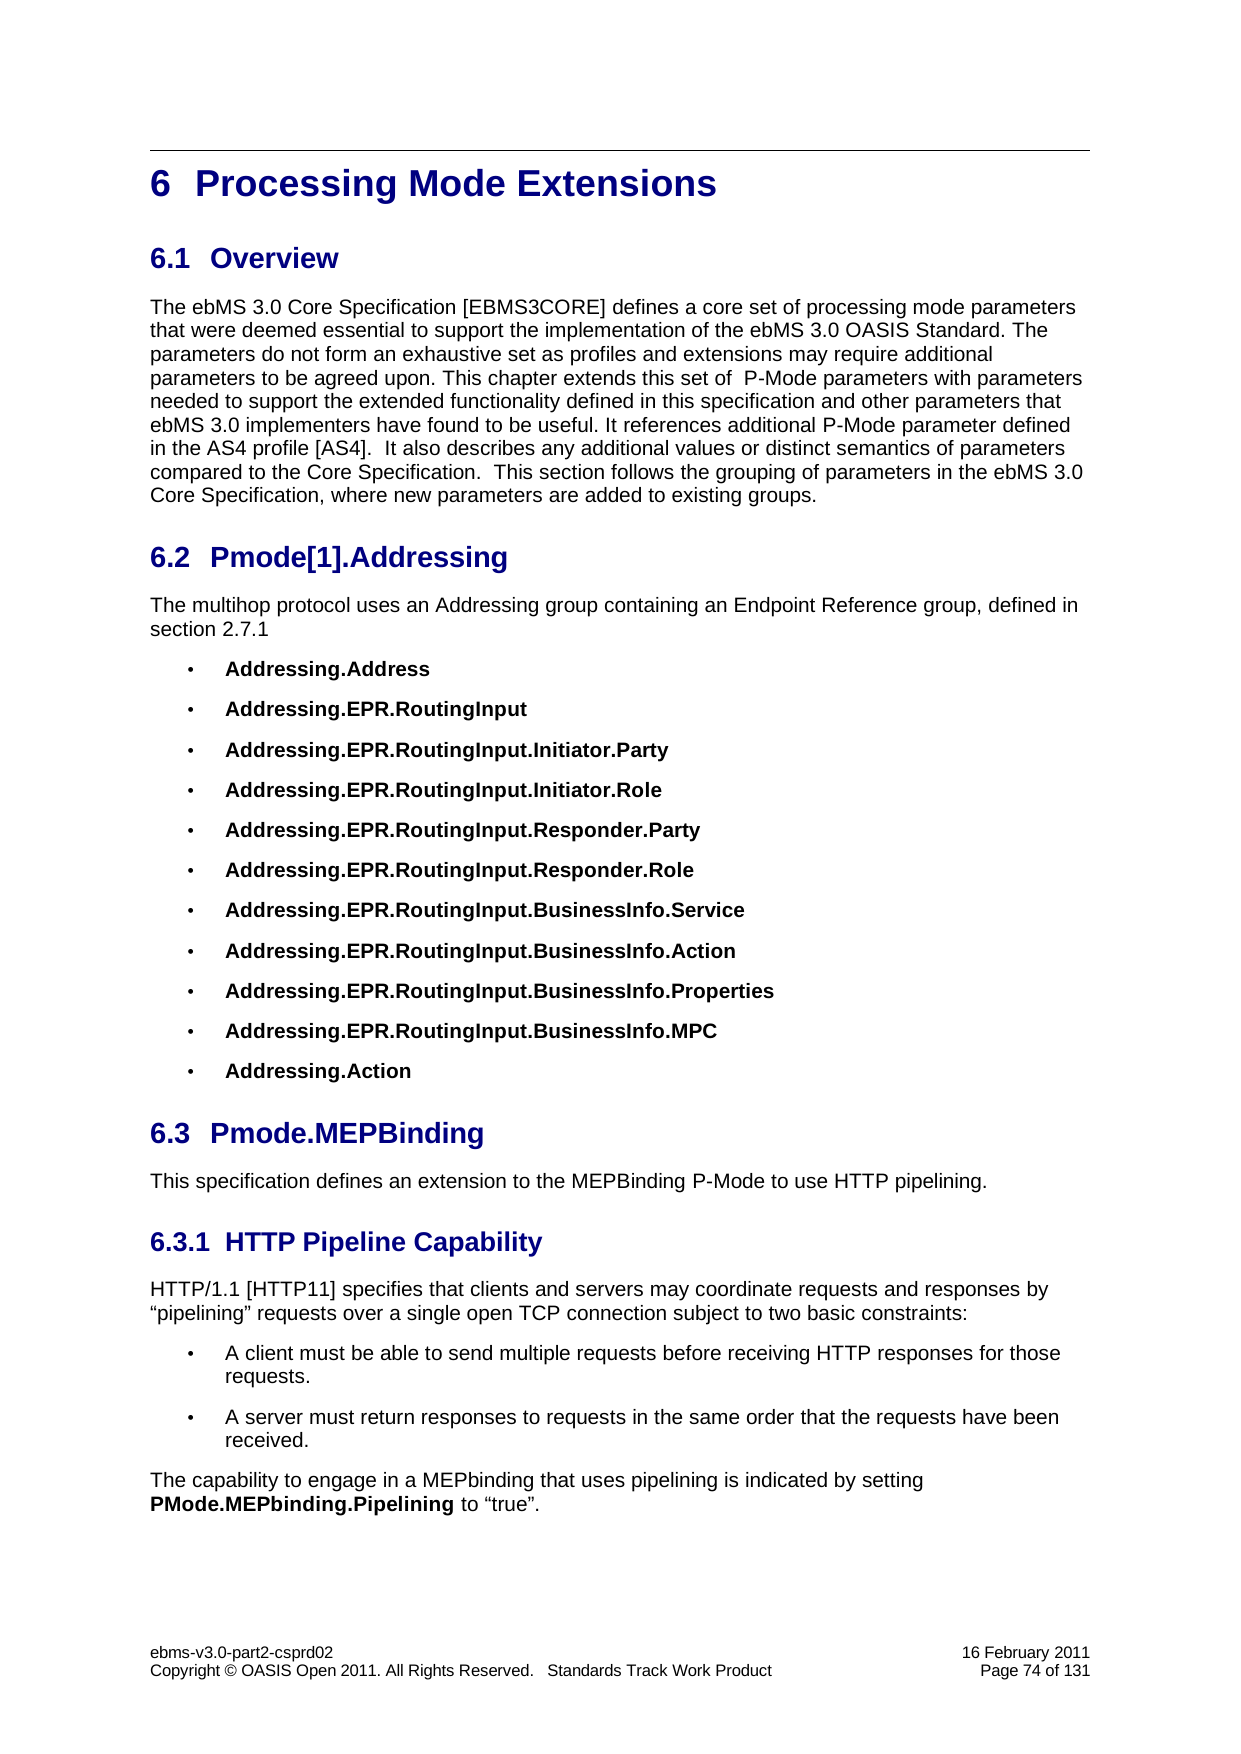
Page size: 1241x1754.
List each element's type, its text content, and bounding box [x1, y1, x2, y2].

text The ebMS 3.0 Core Specification [EBMS3CORE] defines a core set of processing mode parameters that were deemed essential to support the implementation of the ebMS 3.0 OASIS Standard. The parameters do not form an exhaustive set as profiles and extensions may require additional parameters to be agreed upon. This chapter extends this set of P-Mode parameters with parameters needed to support the extended functionality defined in this specification and other parameters that ebMS 3.0 implementers have found to be useful. It references additional P-Mode parameter defined in the AS4 profile [AS4]. It also describes any additional values or distinct semantics of parameters compared to the Core Specification. This section follows the grouping of parameters in the ebMS 3.0 Core Specification, where new parameters are added to existing groups. [150, 295, 1090, 507]
list Addressing.Action [187, 1060, 1090, 1083]
list Addressing.EPR.RoutingInput.Initiator.Party [187, 738, 1090, 762]
text The capability to engage in a MEPbinding that uses pipelining is indicated by setting PMode.MEPbinding.Pipelining to “true”. [150, 1469, 1090, 1516]
subtitle Pmode.MEPBinding [150, 1117, 1090, 1149]
list A server must return responses to requests in the same order that the requests have been received. [187, 1405, 1090, 1452]
subtitle HTTP Pipeline Capability [150, 1227, 1090, 1257]
text The multihop protocol uses an Addressing group containing an Endpoint Reference group, defined in section 2.7.1 [150, 594, 1090, 641]
list Addressing.EPR.RoutingInput.Responder.Role [187, 859, 1090, 882]
list Addressing.EPR.RoutingInput.BusinessInfo.Properties [187, 979, 1090, 1003]
subtitle Overview [150, 242, 1090, 274]
text HTTP/1.1 [HTTP11] specifies that clients and servers may coordinate requests and responses by “pipelining” requests over a single open TCP connection subject to two basic constraints: [150, 1278, 1090, 1325]
list Addressing.EPR.RoutingInput.Initiator.Role [187, 778, 1090, 802]
subtitle Pmode[1].Addressing [150, 541, 1090, 573]
list Addressing.Address [187, 658, 1090, 681]
list Addressing.EPR.RoutingInput.BusinessInfo.Service [187, 899, 1090, 922]
list Addressing.EPR.RoutingInput.BusinessInfo.Action [187, 939, 1090, 963]
list A client must be able to send multiple requests before receiving HTTP responses for those requests. [187, 1341, 1090, 1388]
list Addressing.EPR.RoutingInput.BusinessInfo.MPC [187, 1019, 1090, 1043]
list Addressing.EPR.RoutingInput [187, 698, 1090, 721]
text This specification defines an extension to the MEPBinding P-Mode to use HTTP pipelining. [150, 1170, 1090, 1193]
subtitle Processing Mode Extensions [150, 151, 1090, 204]
list Addressing.EPR.RoutingInput.Responder.Party [187, 818, 1090, 842]
